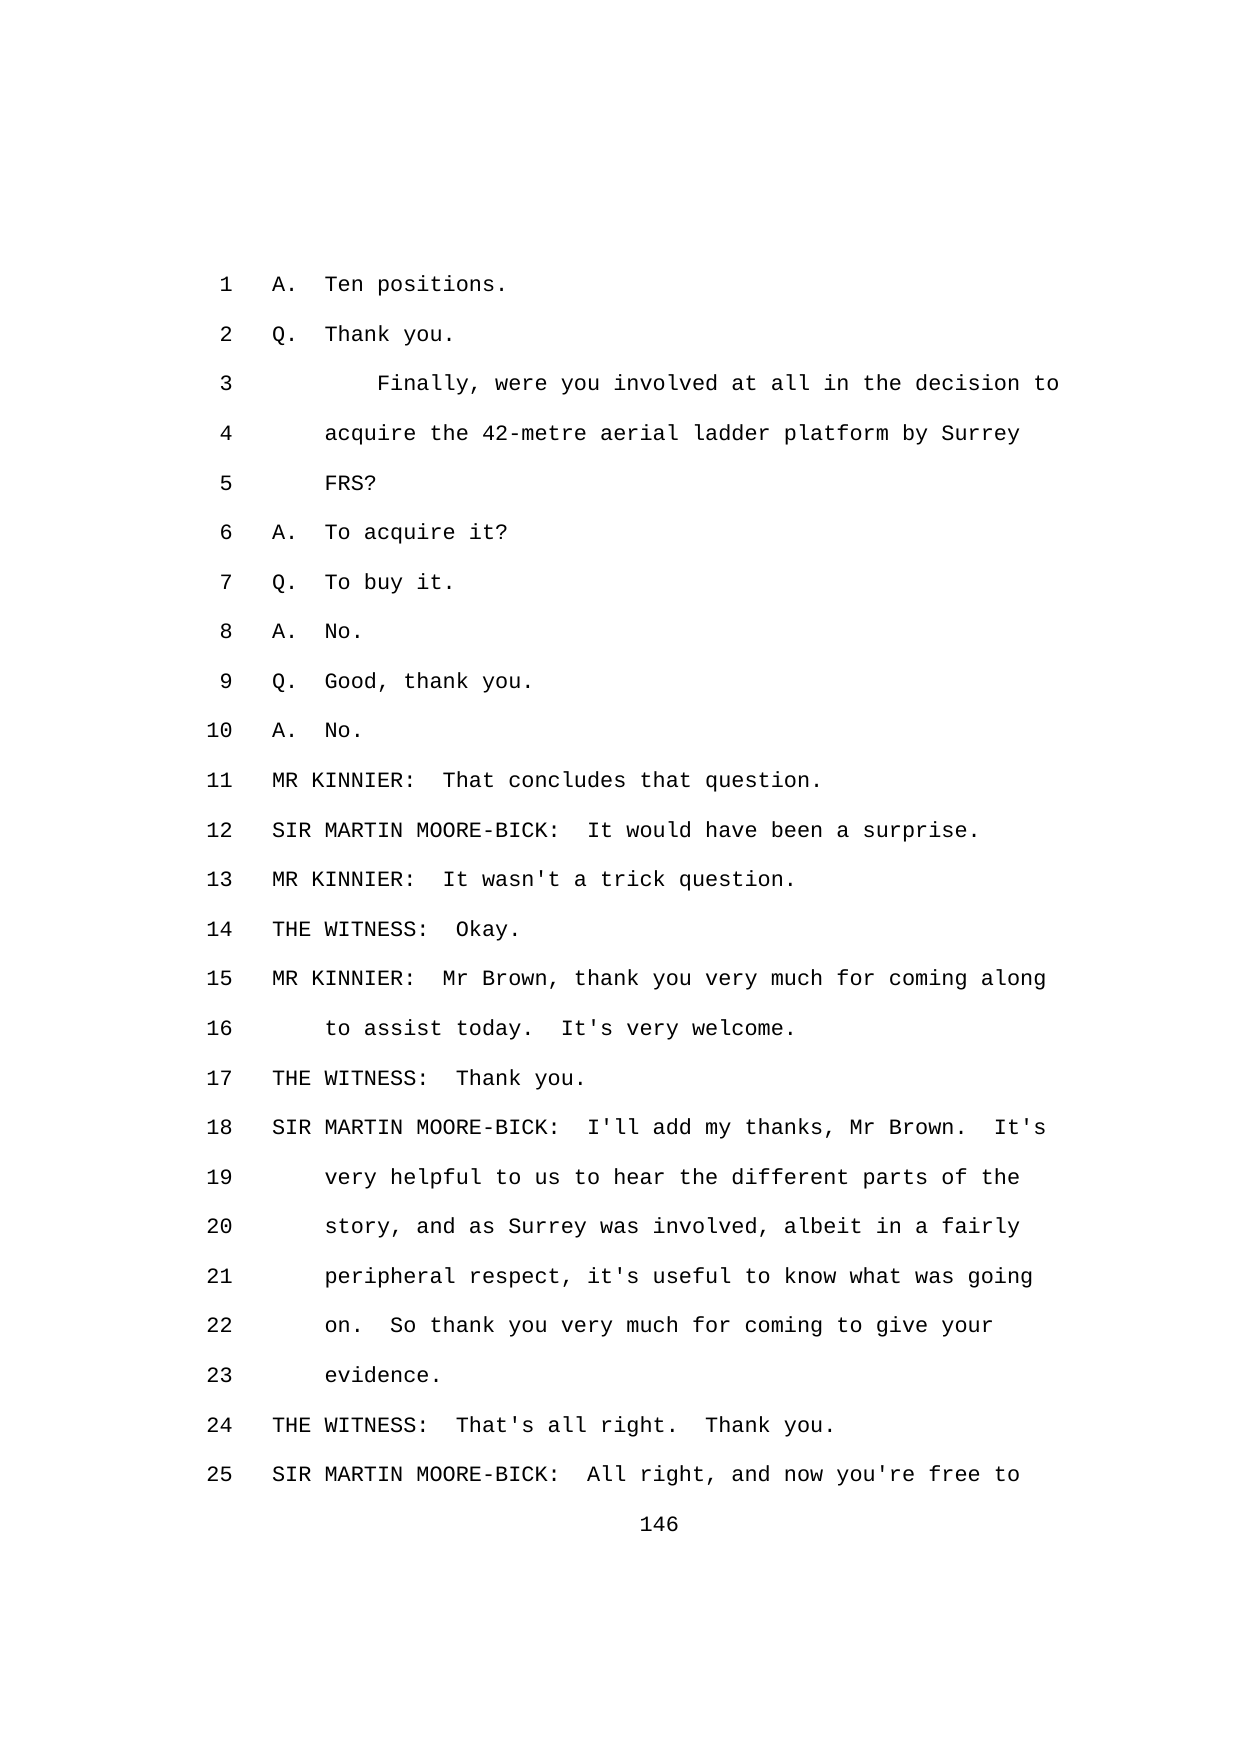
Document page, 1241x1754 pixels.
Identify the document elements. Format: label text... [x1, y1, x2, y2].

text 15 MR KINNIER: Mr Brown, thank you very much for coming along [75, 967, 1165, 992]
text 8 A. No. [75, 620, 1165, 645]
text 11 MR KINNIER: That concludes that question. [75, 769, 1165, 794]
text 23 evidence. [75, 1364, 1165, 1389]
text 22 on. So thank you very much for coming to give your [75, 1314, 1165, 1339]
text 4 acquire the 42-metre aerial ladder platform by Surrey [75, 422, 1165, 447]
text 6 A. To acquire it? [75, 521, 1165, 546]
text 24 THE WITNESS: That's all right. Thank you. [75, 1414, 1165, 1438]
text 146 [75, 1513, 1165, 1538]
text 10 A. No. [75, 719, 1165, 744]
text 16 to assist today. It's very welcome. [75, 1017, 1165, 1042]
text 17 THE WITNESS: Thank you. [75, 1067, 1165, 1091]
text 12 SIR MARTIN MOORE-BICK: It would have been a surprise. [75, 819, 1165, 843]
text 14 THE WITNESS: Okay. [75, 918, 1165, 943]
text 20 story, and as Surrey was involved, albeit in a fairly [75, 1215, 1165, 1240]
text 13 MR KINNIER: It wasn't a trick question. [75, 868, 1165, 893]
text 7 Q. To buy it. [75, 571, 1165, 596]
text 3 Finally, were you involved at all in the decision to [75, 372, 1165, 397]
text 19 very helpful to us to hear the different parts of the [75, 1166, 1165, 1191]
text 1 A. Ten positions. [75, 273, 1165, 298]
text 21 peripheral respect, it's useful to know what was going [75, 1265, 1165, 1290]
text 2 Q. Thank you. [75, 323, 1165, 348]
text 18 SIR MARTIN MOORE-BICK: I'll add my thanks, Mr Brown. It's [75, 1116, 1165, 1141]
text 25 SIR MARTIN MOORE-BICK: All right, and now you're free to [75, 1463, 1165, 1488]
text 9 Q. Good, thank you. [75, 670, 1165, 695]
text 5 FRS? [75, 472, 1165, 496]
